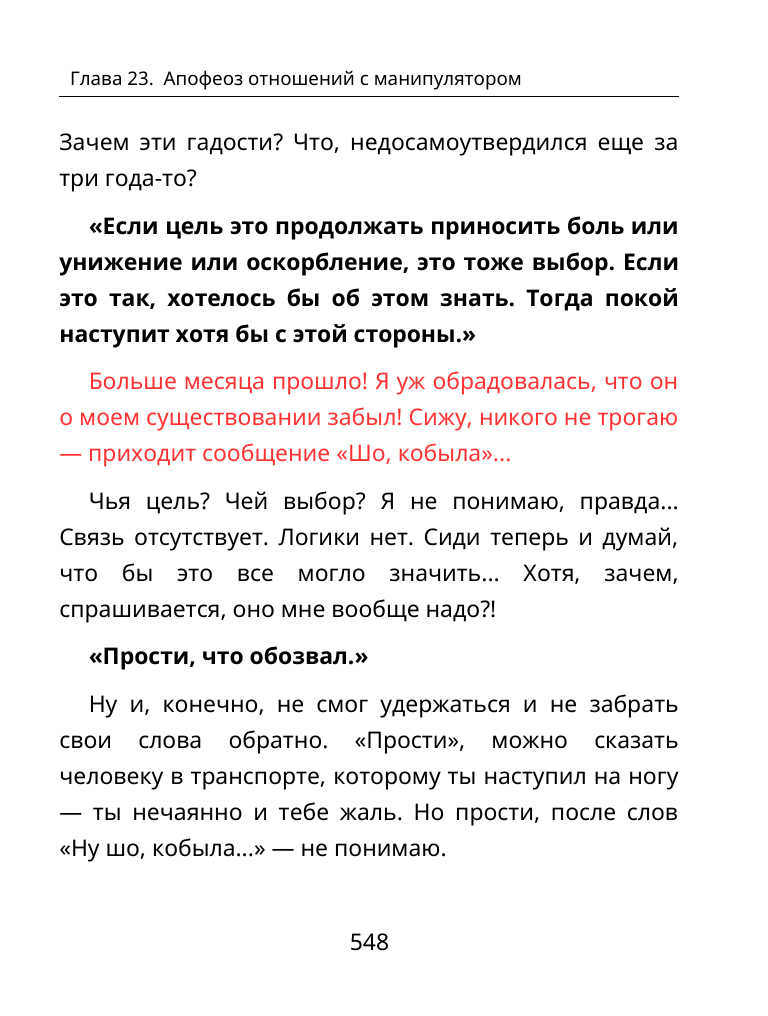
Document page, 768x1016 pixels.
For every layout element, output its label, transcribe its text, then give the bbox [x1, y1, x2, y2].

text Ну и, конечно, не смог удержаться и не забрать свои слова обратно. «Прости», можно сказать человеку в транспорте, которому ты наступил на ногу — ты нечаянно и тебе жаль. Но прости, после слов «Ну шо, кобыла...» — не понимаю. [59, 688, 679, 863]
text «Прости, что обозвал.» [59, 640, 679, 672]
text Чья цель? Чей выбор? Я не понимаю, правда... Связь отсутствует. Логики нет. Сиди теперь и думай, что бы это все могло значить... Хотя, зачем, спрашивается, оно мне вообще надо?! [59, 485, 679, 624]
text «Если цель это продолжать приносить боль или унижение или оскорбление, это тоже выбор. Если это так, хотелось бы об этом знать. Тогда покой наступит хотя бы с этой стороны.» [59, 210, 679, 349]
text Зачем эти гадости? Что, недосамоутвердился еще за три года-то? [59, 126, 679, 193]
text Больше месяца прошло! Я уж обрадовалась, что он о моем существовании забыл! Сижу, никого не трогаю — приходит сообщение «Шо, кобыла»... [59, 365, 679, 468]
